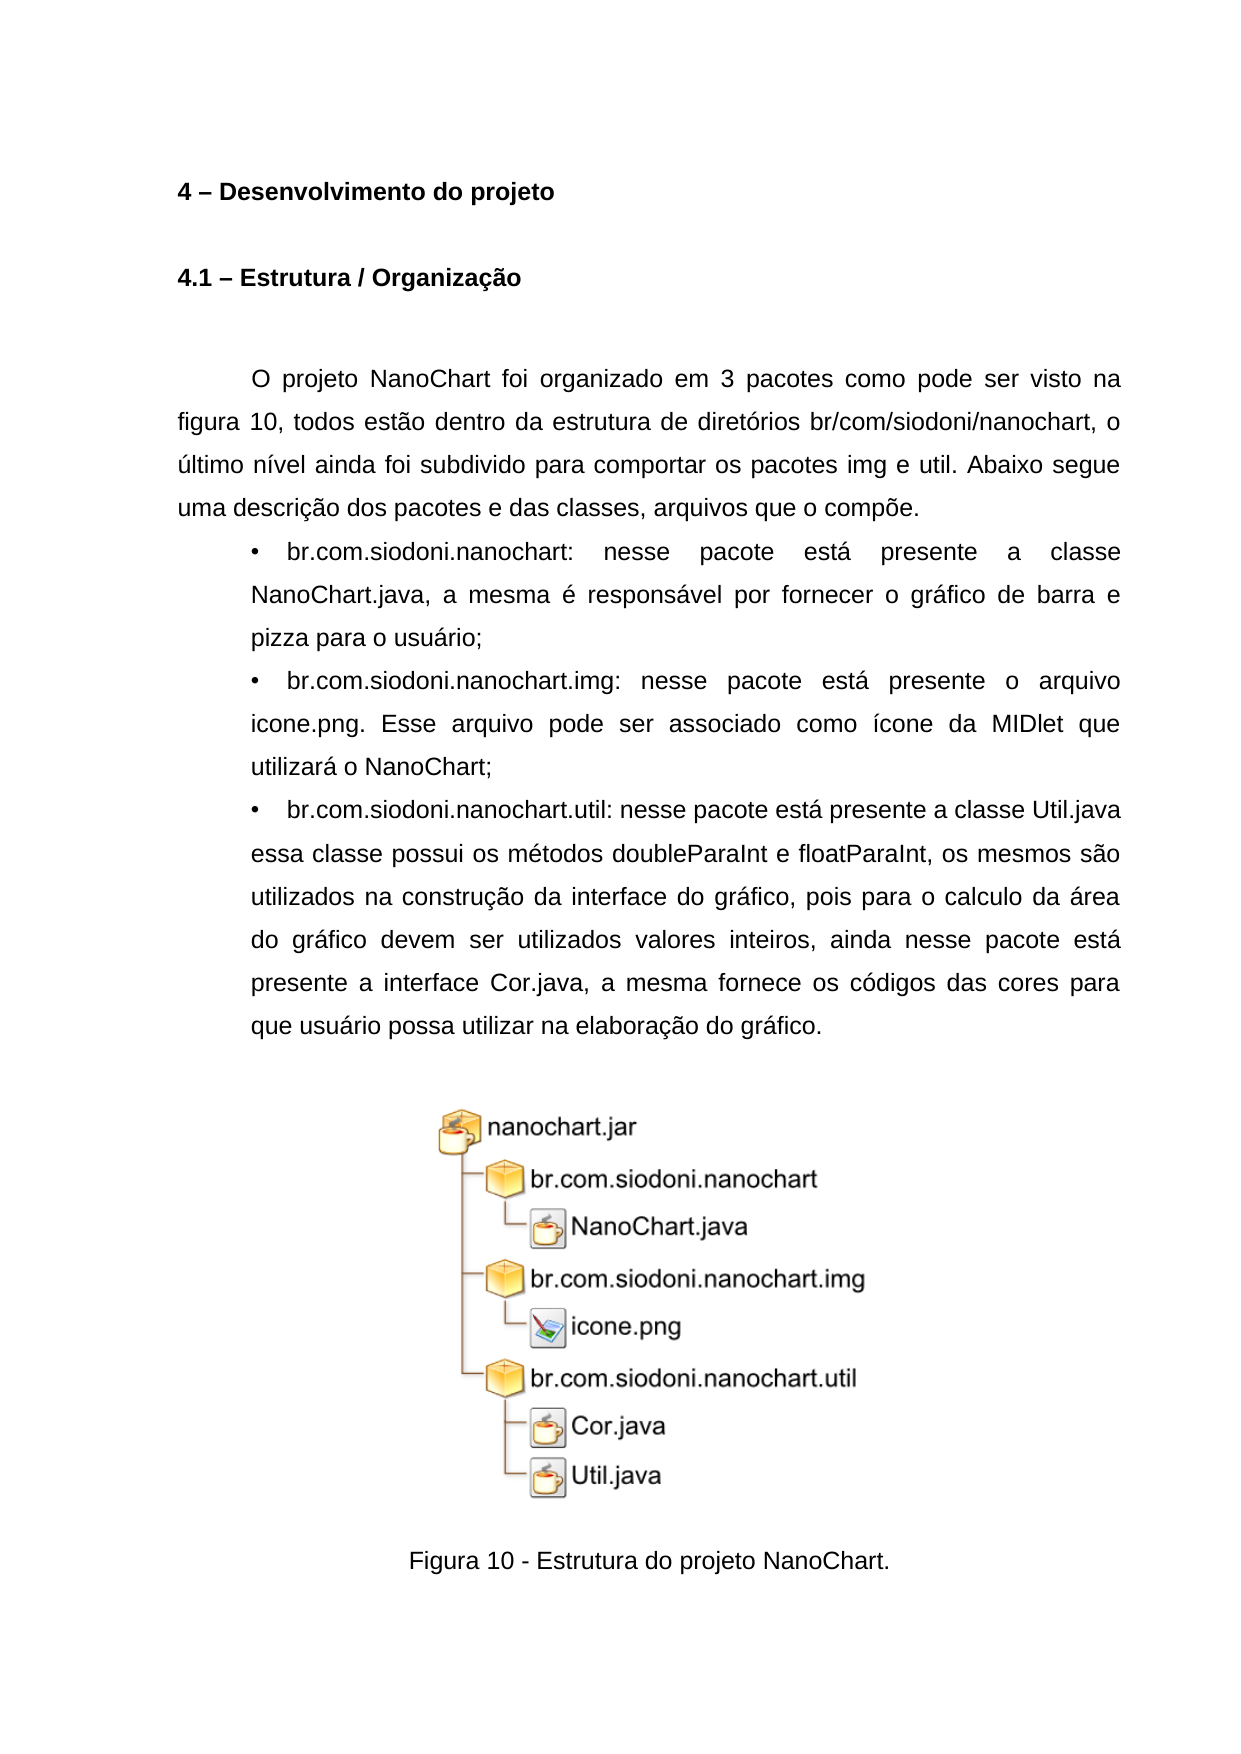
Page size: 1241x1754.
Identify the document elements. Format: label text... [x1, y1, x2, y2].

table_cell Figura 10 - Estrutura do projeto NanoChart. [177, 1528, 1122, 1593]
list br.com.siodoni.nanochart.util: nesse pacote está presente a classe Util.java essa classe possui os métodos doubleParaInt e floatParaInt, os mesmos são utilizados na construção da interface do gráfico, pois para o calculo da área do gráfico devem ser utilizados valores inteiros, ainda nesse pacote está presente a interface Cor.java, a mesma fornece os códigos das cores para que usuário possa utilizar na elaboração do gráfico. [251, 796, 1122, 1040]
table_header [177, 1098, 1122, 1527]
picture [431, 1103, 868, 1503]
text O projeto NanoChart foi organizado em 3 pacotes como pode ser visto na figura 10, todos estão dentro da estrutura de diretórios br/com/siodoni/nanochart, o último nível ainda foi subdivido para comportar os pacotes img e util. Abaixo segue uma descrição dos pacotes e das classes, arquivos que o compõe. [177, 364, 1122, 522]
list br.com.siodoni.nanochart: nesse pacote está presente a classe NanoChart.java, a mesma é responsável por fornecer o gráfico de barra e pizza para o usuário; [251, 537, 1122, 652]
subtitle 4.1 – Estrutura / Organização [177, 263, 1122, 292]
subtitle 4 – Desenvolvimento do projeto [177, 177, 1122, 206]
list br.com.siodoni.nanochart.img: nesse pacote está presente o arquivo icone.png. Esse arquivo pode ser associado como ícone da MIDlet que utilizará o NanoChart; [251, 666, 1122, 781]
